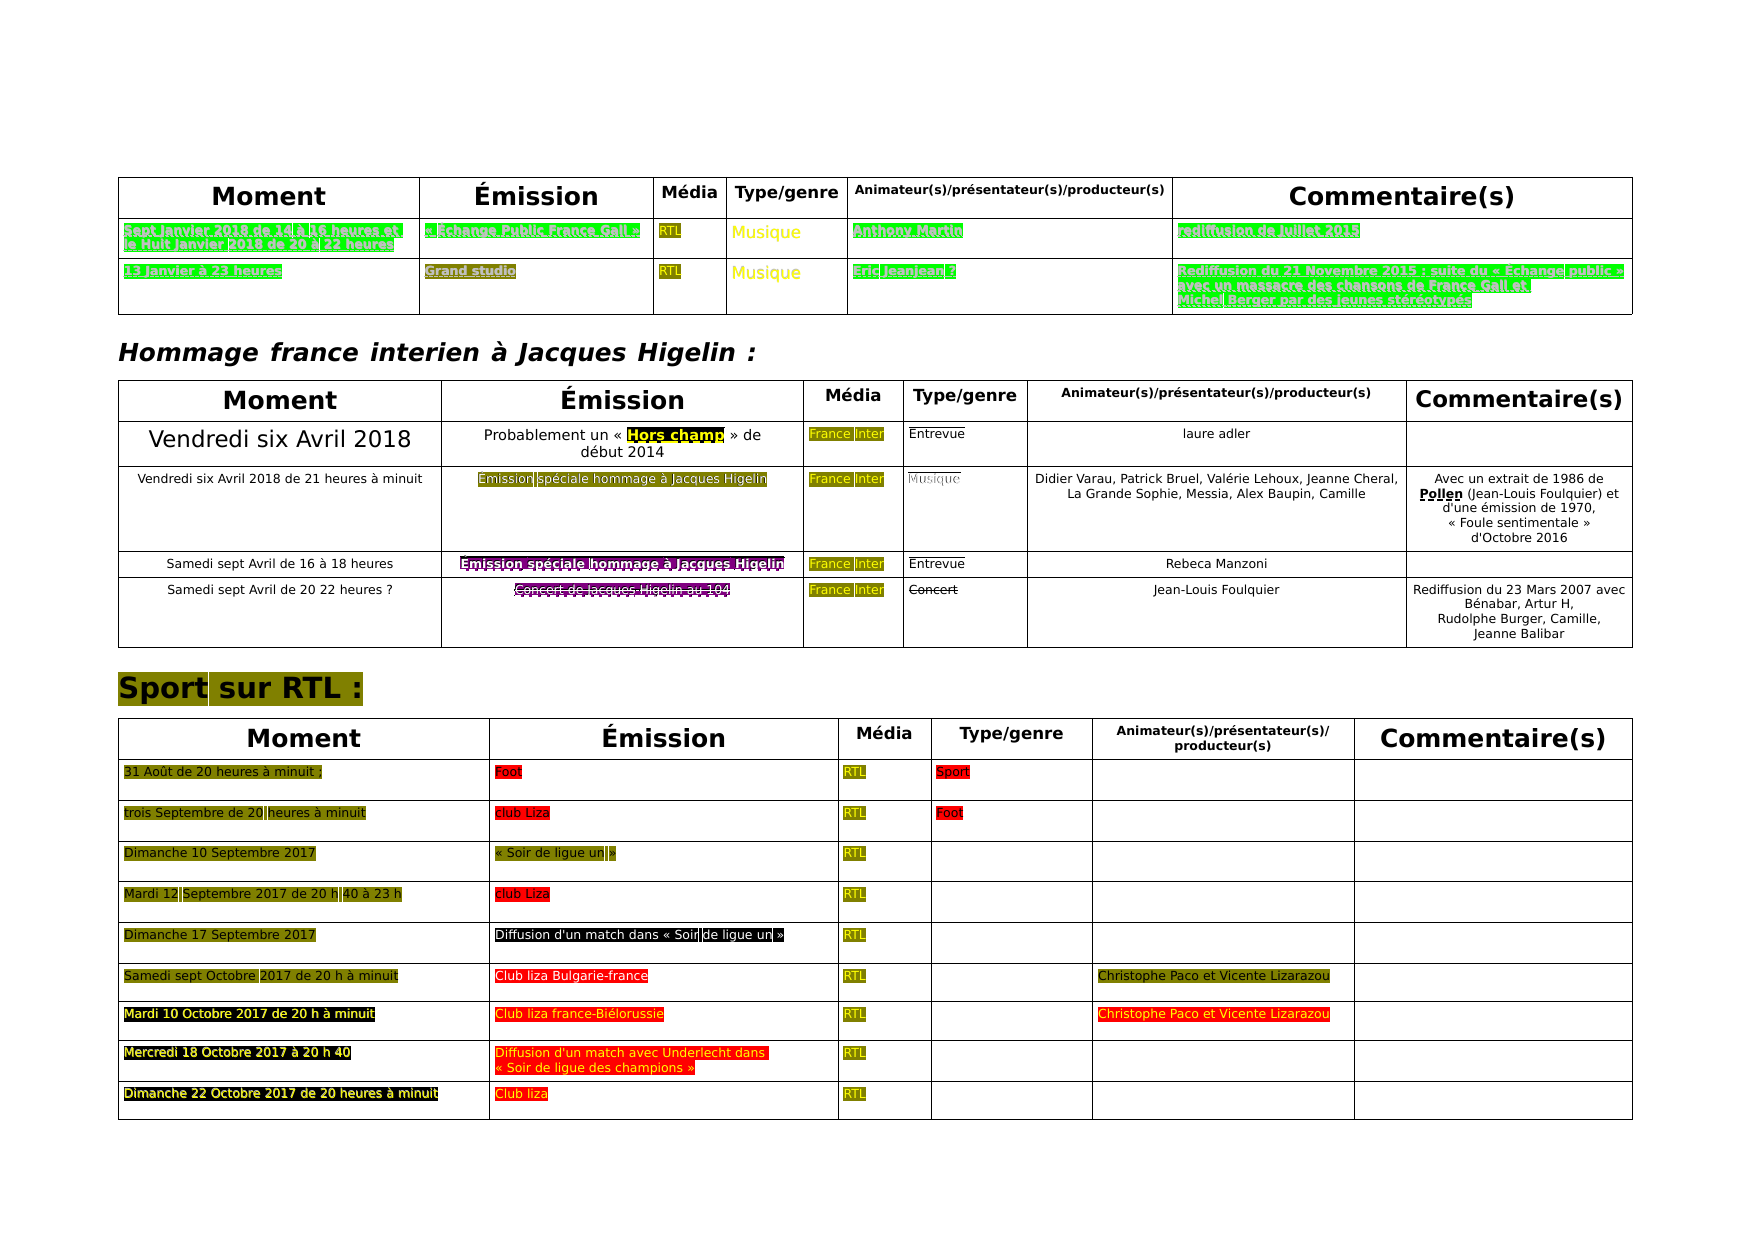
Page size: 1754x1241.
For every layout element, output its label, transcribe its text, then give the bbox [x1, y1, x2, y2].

table_header Type/genre [932, 719, 1092, 759]
table_header Commentaire(s) [1355, 719, 1632, 759]
table_cell Entrevue [904, 422, 1027, 466]
table_cell 31 Août de 20 heures à minuit ; [119, 760, 489, 800]
table_cell Entrevue [904, 552, 1027, 577]
table_cell France Inter [804, 552, 903, 577]
table_cell Musique [727, 259, 847, 313]
table_cell [1355, 923, 1632, 963]
table_header Animateur(s)/présentateur(s)/producteur(s) [1093, 719, 1354, 759]
table_cell Musique [727, 219, 847, 258]
table_cell Foot [932, 801, 1092, 841]
table_cell Diffusion d'un match dans « Soir de ligue un » [490, 923, 838, 963]
table_cell [1355, 760, 1632, 800]
table_cell Vendredi six Avril 2018 de 21 heures à minuit [119, 467, 441, 551]
table_cell Jean-Louis Foulquier [1028, 578, 1406, 647]
table_cell [932, 1041, 1092, 1081]
table_header Émission [490, 719, 838, 759]
table_cell Avec un extrait de 1986 de Pollen (Jean-Louis Foulquier) et d'une émission de 1970, « Foule sentimentale » d'Octobre 2016 [1407, 467, 1632, 551]
table_cell RTL [654, 219, 726, 258]
table_cell Christophe Paco et Vicente Lizarazou [1093, 964, 1354, 1001]
table_cell [1355, 842, 1632, 881]
table_cell Musique [904, 467, 1027, 551]
table_cell RTL [839, 1002, 931, 1040]
table_cell France Inter [804, 422, 903, 466]
table_cell RTL [839, 842, 931, 881]
table_cell France Inter [804, 578, 903, 647]
table_cell Foot [490, 760, 838, 800]
table_cell [1355, 1002, 1632, 1040]
table_cell [1093, 1041, 1354, 1081]
table_cell rediffusion de Juillet 2015 [1173, 219, 1632, 258]
table_header Média [804, 381, 903, 421]
table_cell [1355, 1082, 1632, 1119]
table_cell [932, 842, 1092, 881]
table_cell Didier Varau, Patrick Bruel, Valérie Lehoux, Jeanne Cheral, La Grande Sophie, Messia, Alex Baupin, Camille [1028, 467, 1406, 551]
table_cell « Soir de ligue un » [490, 842, 838, 881]
table_header Émission [442, 381, 803, 421]
table_cell Rebeca Manzoni [1028, 552, 1406, 577]
table_header Animateur(s)/présentateur(s)/producteur(s) [1028, 381, 1406, 421]
table_cell [1355, 801, 1632, 841]
table_cell Mardi 12 Septembre 2017 de 20 h 40 à 23 h [119, 882, 489, 922]
subtitle Hommage france interien à Jacques Higelin : [118, 339, 1636, 367]
table_cell Mardi 10 Octobre 2017 de 20 h à minuit [119, 1002, 489, 1040]
table_cell Anthony Martin [848, 219, 1172, 258]
table_cell Émission spéciale hommage à Jacques Higelin [442, 467, 803, 551]
table_cell 13 Janvier à 23 heures [119, 259, 419, 313]
table_header Média [839, 719, 931, 759]
table_cell [932, 882, 1092, 922]
table_cell [1407, 552, 1632, 577]
subtitle Sport sur RTL : [118, 672, 1636, 706]
table_cell [1093, 1082, 1354, 1119]
table_cell [1093, 923, 1354, 963]
table_cell RTL [839, 923, 931, 963]
table_cell RTL [839, 1082, 931, 1119]
table_cell Sept Janvier 2018 de 14 à 16 heures et le Huit Janvier 2018 de 20 à 22 heures [119, 219, 419, 258]
table_cell Club liza Bulgarie-france [490, 964, 838, 1001]
table_cell Diffusion d'un match avec Underlecht dans « Soir de ligue des champions » [490, 1041, 838, 1081]
table_header Émission [420, 178, 653, 217]
table_cell [1355, 964, 1632, 1001]
table_cell [932, 1002, 1092, 1040]
table_cell Grand studio [420, 259, 653, 313]
table_header Commentaire(s) [1407, 381, 1632, 421]
table_cell Club liza [490, 1082, 838, 1119]
table_cell Samedi sept Octobre 2017 de 20 h à minuit [119, 964, 489, 1001]
table_cell [1355, 1041, 1632, 1081]
table_cell Vendredi six Avril 2018 [119, 422, 441, 466]
table_cell [1355, 882, 1632, 922]
table_header Type/genre [904, 381, 1027, 421]
table_header Moment [119, 178, 419, 217]
table_cell Concert de Jacques Higelin au 104 [442, 578, 803, 647]
table_cell [1093, 760, 1354, 800]
table_cell Samedi sept Avril de 16 à 18 heures [119, 552, 441, 577]
table_cell [1407, 422, 1632, 466]
table_cell Émission spéciale hommage à Jacques Higelin [442, 552, 803, 577]
table_header Moment [119, 719, 489, 759]
table_cell RTL [839, 882, 931, 922]
table_cell Dimanche 17 Septembre 2017 [119, 923, 489, 963]
table_cell laure adler [1028, 422, 1406, 466]
table_cell RTL [654, 259, 726, 313]
table_cell Samedi sept Avril de 20 22 heures ? [119, 578, 441, 647]
table_cell RTL [839, 964, 931, 1001]
table_cell « Échange Public France Gall » [420, 219, 653, 258]
table_cell trois Septembre de 20 heures à minuit [119, 801, 489, 841]
table_cell club Liza [490, 882, 838, 922]
table_cell club Liza [490, 801, 838, 841]
table_cell Mercredi 18 Octobre 2017 à 20 h 40 [119, 1041, 489, 1081]
table_cell Rediffusion du 21 Novembre 2015 : suite du « Échange public » avec un massacre des chansons de France Gall et Michel Berger par des jeunes stéréotypés [1173, 259, 1632, 313]
table_header Animateur(s)/présentateur(s)/producteur(s) [848, 178, 1172, 217]
table_cell France Inter [804, 467, 903, 551]
table_header Moment [119, 381, 441, 421]
table_cell [1093, 801, 1354, 841]
table_cell Dimanche 10 Septembre 2017 [119, 842, 489, 881]
table_cell RTL [839, 1041, 931, 1081]
table_cell [1093, 882, 1354, 922]
table_cell RTL [839, 760, 931, 800]
table_cell Concert [904, 578, 1027, 647]
table_header Commentaire(s) [1173, 178, 1632, 217]
table_cell [932, 923, 1092, 963]
table_cell [932, 1082, 1092, 1119]
table_header Média [654, 178, 726, 217]
table_cell [932, 964, 1092, 1001]
table_cell Christophe Paco et Vicente Lizarazou [1093, 1002, 1354, 1040]
table_cell Probablement un « Hors champ » de début 2014 [442, 422, 803, 466]
table_cell Eric Jeanjean ? [848, 259, 1172, 313]
table_cell Dimanche 22 Octobre 2017 de 20 heures à minuit [119, 1082, 489, 1119]
table_cell [1093, 842, 1354, 881]
table_cell Rediffusion du 23 Mars 2007 avec Bénabar, Artur H, Rudolphe Burger, Camille, Jeanne Balibar [1407, 578, 1632, 647]
table_cell Club liza france-Biélorussie [490, 1002, 838, 1040]
table_header Type/genre [727, 178, 847, 217]
table_cell Sport [932, 760, 1092, 800]
table_cell RTL [839, 801, 931, 841]
